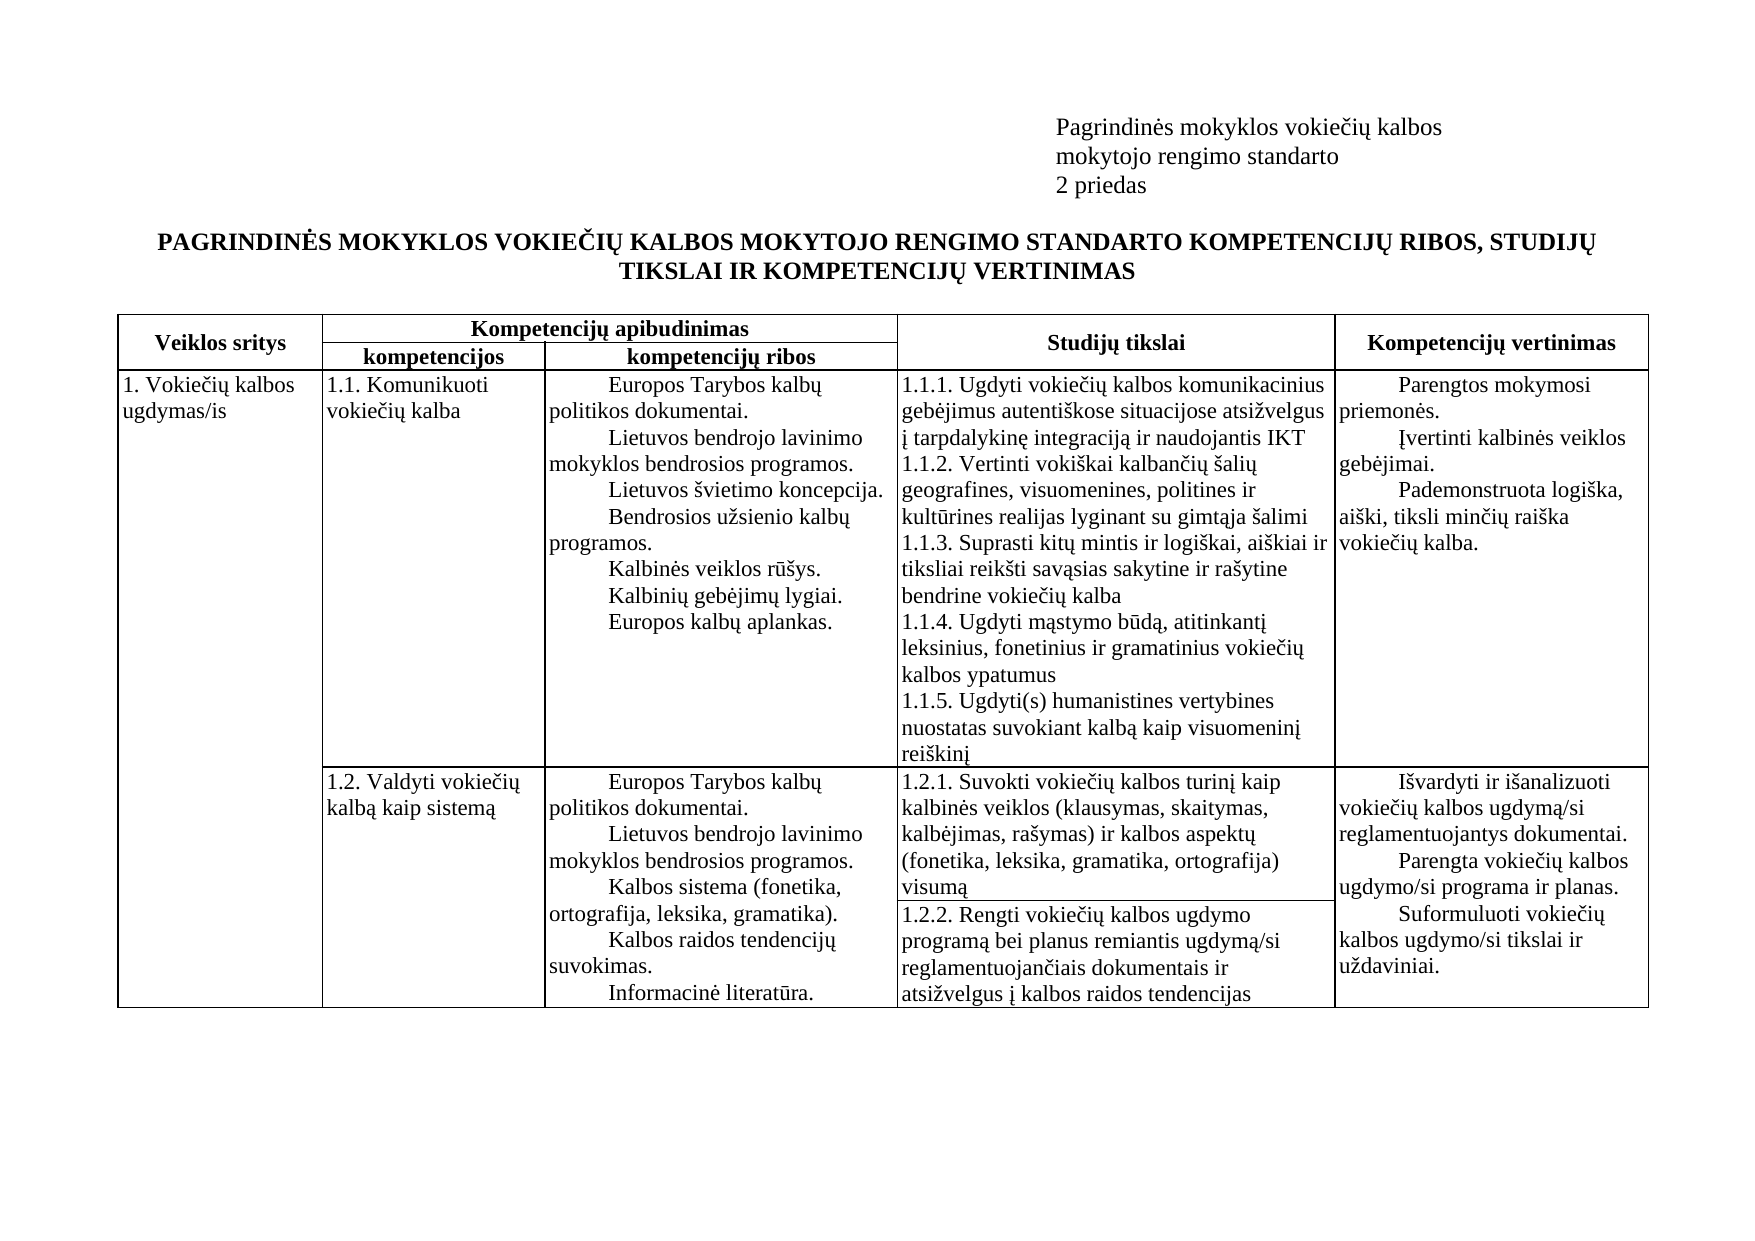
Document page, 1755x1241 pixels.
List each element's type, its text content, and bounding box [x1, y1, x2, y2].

table_cell 1.2.1. Suvokti vokiečių kalbos turinį kaip kalbinės veiklos (klausymas, skaitymas, kalbėjimas, rašymas) ir kalbos aspektų (fonetika, leksika, gramatika, ortografija) visumą [898, 768, 1334, 899]
table_header Studijų tikslai [898, 315, 1334, 369]
table_cell 1.1. Komunikuoti vokiečių kalba [323, 371, 544, 766]
table_cell kompetencijos [323, 343, 544, 369]
text mokytojo rengimo standarto [1056, 141, 1636, 170]
text PAGRINDINĖS MOKYKLOS VOKIEČIŲ KALBOS MOKYTOJO RENGIMO STANDARTO KOMPETENCIJŲ RIBOS, STUDIJŲ TIKSLAI IR KOMPETENCIJŲ VERTINIMAS [118, 227, 1636, 285]
table_header Kompetencijų apibudinimas [323, 315, 897, 341]
table_cell Europos Tarybos kalbų politikos dokumentai. Lietuvos bendrojo lavinimo mokyklos bendrosios programos. Lietuvos švietimo koncepcija. Bendrosios užsienio kalbų programos. Kalbinės veiklos rūšys. Kalbinių gebėjimų lygiai. Europos kalbų aplankas. [546, 371, 897, 766]
table_cell 1.1.1. Ugdyti vokiečių kalbos komunikacinius gebėjimus autentiškose situacijose atsižvelgus į tarpdalykinę integraciją ir naudojantis IKT 1.1.2. Vertinti vokiškai kalbančių šalių geografines, visuomenines, politines ir kultūrines realijas lyginant su gimtąja šalimi 1.1.3. Suprasti kitų mintis ir logiškai, aiškiai ir tiksliai reikšti savąsias sakytine ir rašytine bendrine vokiečių kalba 1.1.4. Ugdyti mąstymo būdą, atitinkantį leksinius, fonetinius ir gramatinius vokiečių kalbos ypatumus 1.1.5. Ugdyti(s) humanistines vertybines nuostatas suvokiant kalbą kaip visuomeninį reiškinį [898, 371, 1334, 766]
table_cell Parengtos mokymosi priemonės. Įvertinti kalbinės veiklos gebėjimai. Pademonstruota logiška, aiški, tiksli minčių raiška vokiečių kalba. [1336, 371, 1648, 766]
table_cell Išvardyti ir išanalizuoti vokiečių kalbos ugdymą/si reglamentuojantys dokumentai. Parengta vokiečių kalbos ugdymo/si programa ir planas. Suformuluoti vokiečių kalbos ugdymo/si tikslai ir uždaviniai. [1336, 768, 1648, 1007]
table_cell 1.2.2. Rengti vokiečių kalbos ugdymo programą bei planus remiantis ugdymą/si reglamentuojančiais dokumentais ir atsižvelgus į kalbos raidos tendencijas [898, 901, 1334, 1007]
table_cell 1. Vokiečių kalbos ugdymas/is [119, 371, 322, 1007]
text Pagrindinės mokyklos vokiečių kalbos [1056, 112, 1636, 141]
text 2 priedas [1056, 170, 1636, 198]
table_cell 1.2. Valdyti vokiečių kalbą kaip sistemą [323, 768, 544, 1007]
table_cell Europos Tarybos kalbų politikos dokumentai. Lietuvos bendrojo lavinimo mokyklos bendrosios programos. Kalbos sistema (fonetika, ortografija, leksika, gramatika). Kalbos raidos tendencijų suvokimas. Informacinė literatūra. [546, 768, 897, 1007]
table_cell kompetencijų ribos [546, 343, 897, 369]
table_header Veiklos sritys [119, 315, 322, 369]
table_header Kompetencijų vertinimas [1336, 315, 1648, 369]
